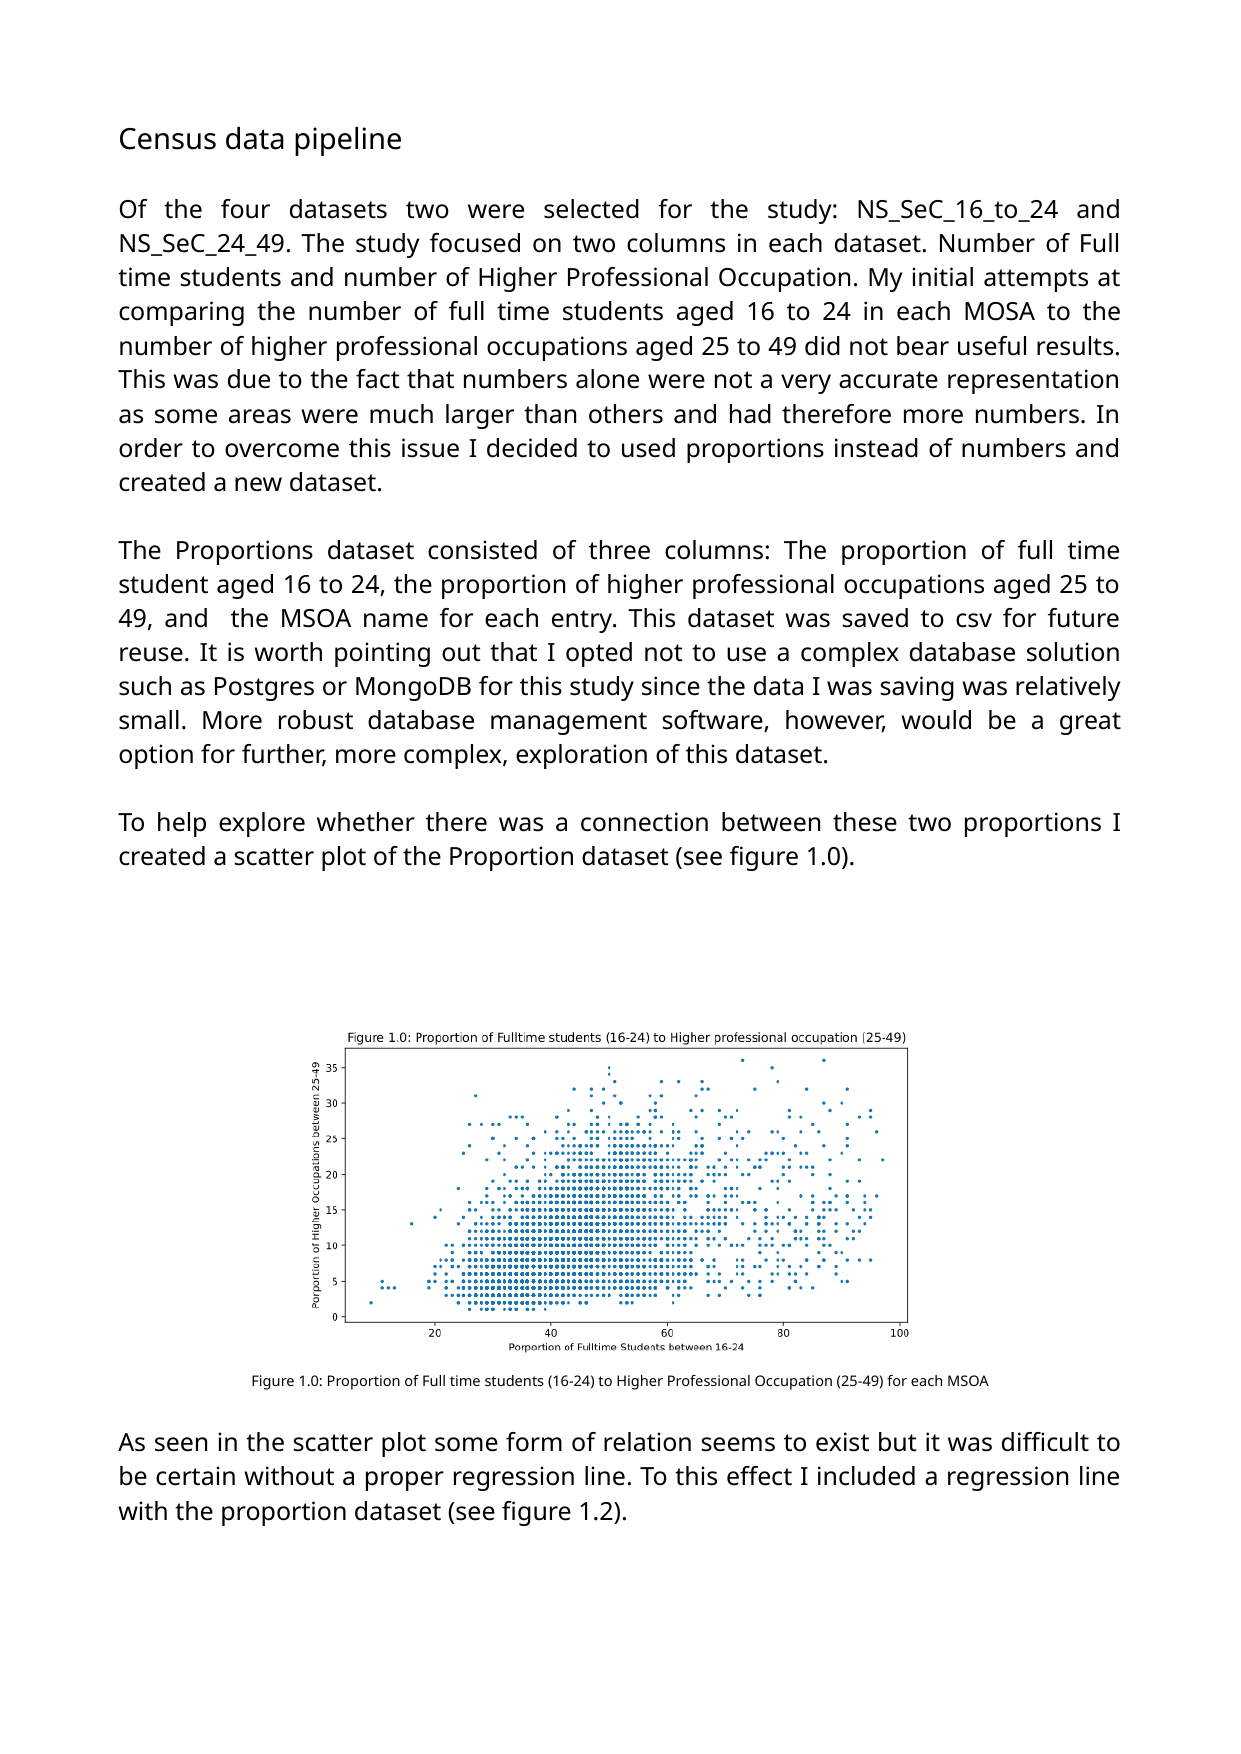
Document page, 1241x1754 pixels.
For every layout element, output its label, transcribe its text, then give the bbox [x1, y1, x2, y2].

picture [292, 1009, 948, 1371]
text Figure 1.0: Proportion of Full time students (16-24) to Higher Professional Occupation (25-49) for each MSOA [118, 1009, 1122, 1391]
text Of the four datasets two were selected for the study: NS_SeC_16_to_24 and NS_SeC_24_49. The study focused on two columns in each dataset. Number of Full time students and number of Higher Professional Occupation. My initial attempts at comparing the number of full time students aged 16 to 24 in each MOSA to the number of higher professional occupations aged 25 to 49 did not bear useful results. This was due to the fact that numbers alone were not a very accurate representation as some areas were much larger than others and had therefore more numbers. In order to overcome this issue I decided to used proportions instead of numbers and created a new dataset. [118, 192, 1122, 498]
text As seen in the scatter plot some form of relation seems to exist but it was difficult to be certain without a proper regression line. To this effect I included a regression line with the proportion dataset (see figure 1.2). [118, 1425, 1122, 1527]
text Census data pipeline [118, 118, 1122, 158]
text To help explore whether there was a connection between these two proportions I created a scatter plot of the Proportion dataset (see figure 1.0). [118, 805, 1122, 873]
text The Proportions dataset consisted of three columns: The proportion of full time student aged 16 to 24, the proportion of higher professional occupations aged 25 to 49, and the MSOA name for each entry. This dataset was saved to csv for future reuse. It is worth pointing out that I opted not to use a complex database solution such as Postgres or MongoDB for this study since the data I was saving was relatively small. More robust database management software, however, would be a great option for further, more complex, exploration of this dataset. [118, 532, 1122, 771]
